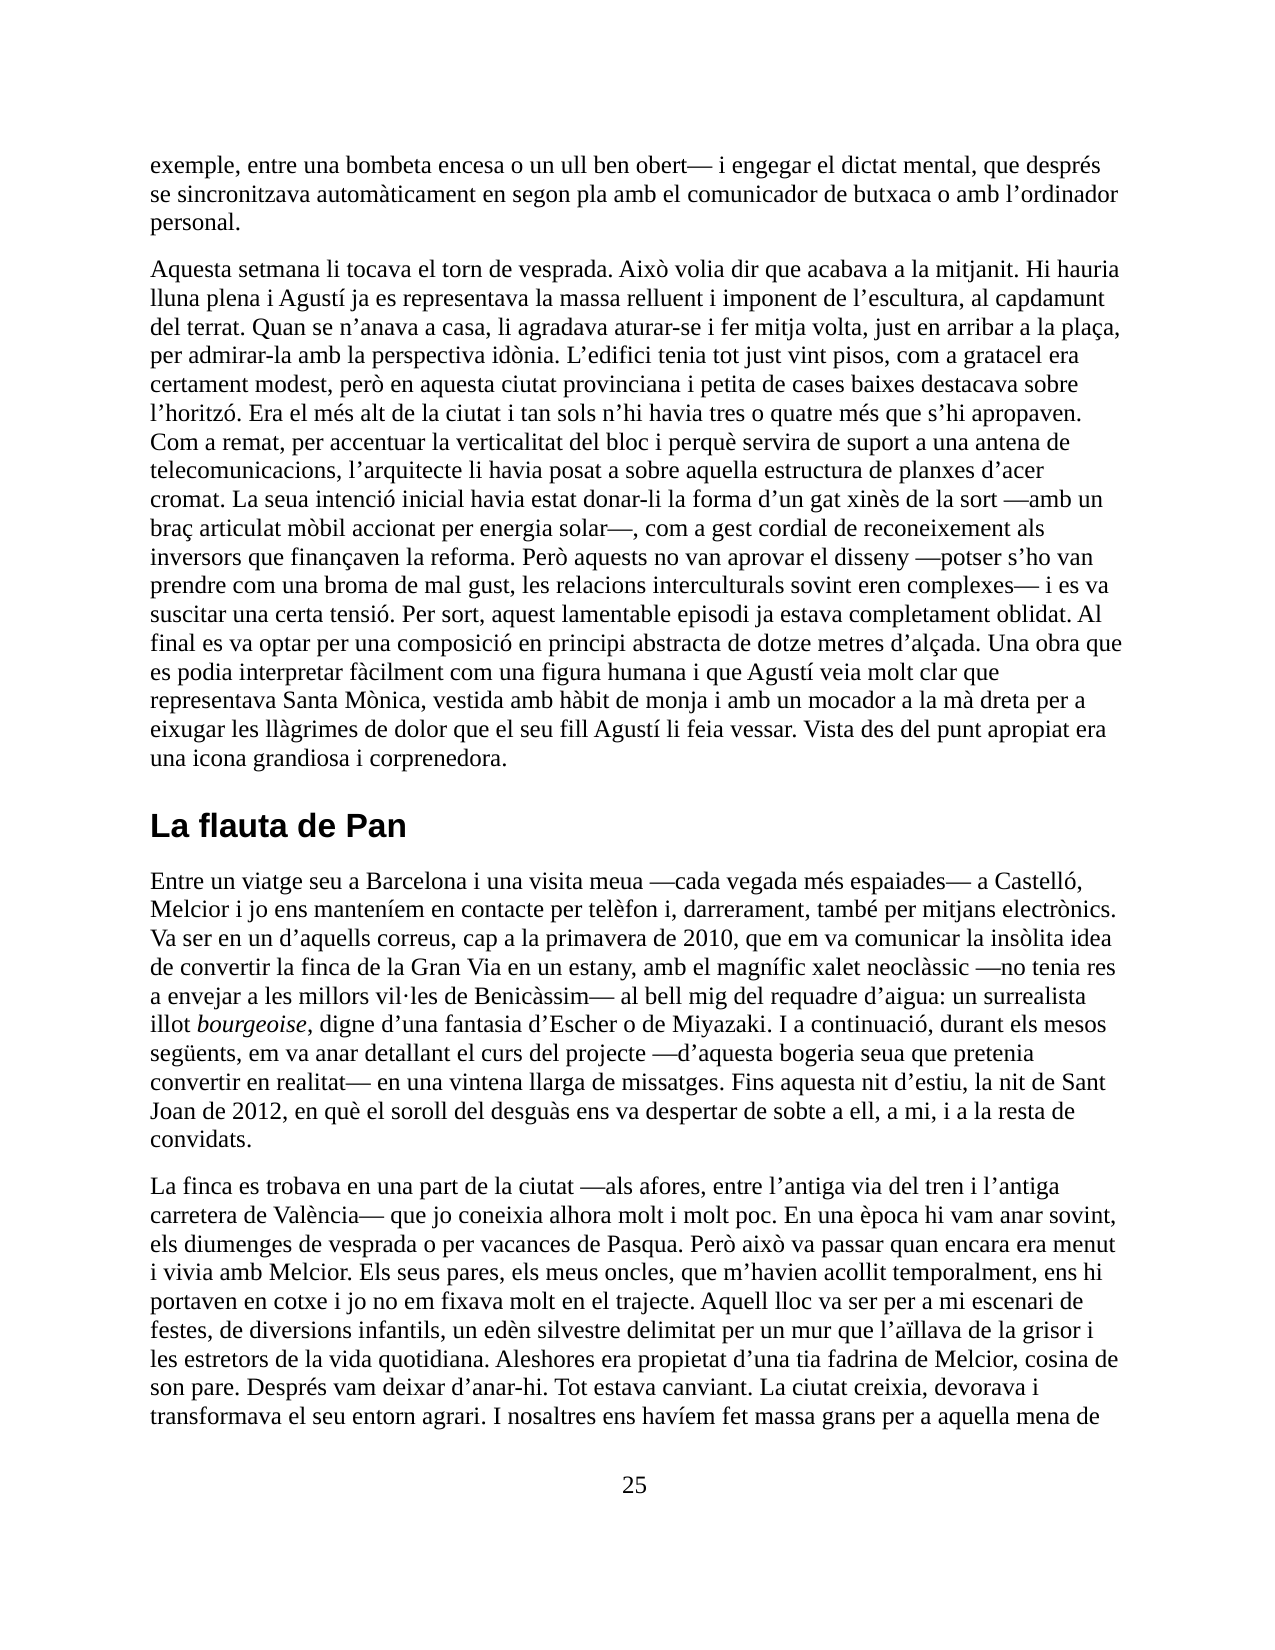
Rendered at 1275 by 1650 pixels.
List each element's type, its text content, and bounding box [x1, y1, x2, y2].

text Entre un viatge seu a Barcelona i una visita meua —cada vegada més espaiades— a Castelló, Melcior i jo ens manteníem en contacte per telèfon i, darrerament, també per mitjans electrònics. Va ser en un d’aquells correus, cap a la primavera de 2010, que em va comunicar la insòlita idea de convertir la finca de la Gran Via en un estany, amb el magnífic xalet neoclàssic —no tenia res a envejar a les millors vil·les de Benicàssim— al bell mig del requadre d’aigua: un surrealista illot bourgeoise, digne d’una fantasia d’Escher o de Miyazaki. I a continuació, durant els mesos següents, em va anar detallant el curs del projecte —d’aquesta bogeria seua que pretenia convertir en realitat— en una vintena llarga de missatges. Fins aquesta nit d’estiu, la nit de Sant Joan de 2012, en què el soroll del desguàs ens va despertar de sobte a ell, a mi, i a la resta de convidats. [150, 866, 1125, 1153]
subtitle La flauta de Pan [150, 806, 1125, 844]
text exemple, entre una bombeta encesa o un ull ben obert— i engegar el dictat mental, que després se sincronitzava automàticament en segon pla amb el comunicador de butxaca o amb l’ordinador personal. [150, 150, 1125, 236]
text Aquesta setmana li tocava el torn de vesprada. Això volia dir que acabava a la mitjanit. Hi hauria lluna plena i Agustí ja es representava la massa relluent i imponent de l’escultura, al capdamunt del terrat. Quan se n’anava a casa, li agradava aturar-se i fer mitja volta, just en arribar a la plaça, per admirar-la amb la perspectiva idònia. L’edifici tenia tot just vint pisos, com a gratacel era certament modest, però en aquesta ciutat provinciana i petita de cases baixes destacava sobre l’horitzó. Era el més alt de la ciutat i tan sols n’hi havia tres o quatre més que s’hi apropaven. Com a remat, per accentuar la verticalitat del bloc i perquè servira de suport a una antena de telecomunicacions, l’arquitecte li havia posat a sobre aquella estructura de planxes d’acer cromat. La seua intenció inicial havia estat donar-li la forma d’un gat xinès de la sort —amb un braç articulat mòbil accionat per energia solar—, com a gest cordial de reconeixement als inversors que finançaven la reforma. Però aquests no van aprovar el disseny —potser s’ho van prendre com una broma de mal gust, les relacions interculturals sovint eren complexes— i es va suscitar una certa tensió. Per sort, aquest lamentable episodi ja estava completament oblidat. Al final es va optar per una composició en principi abstracta de dotze metres d’alçada. Una obra que es podia interpretar fàcilment com una figura humana i que Agustí veia molt clar que representava Santa Mònica, vestida amb hàbit de monja i amb un mocador a la mà dreta per a eixugar les llàgrimes de dolor que el seu fill Agustí li feia vessar. Vista des del punt apropiat era una icona grandiosa i corprenedora. [150, 254, 1125, 772]
text La finca es trobava en una part de la ciutat —als afores, entre l’antiga via del tren i l’antiga carretera de València— que jo coneixia alhora molt i molt poc. En una època hi vam anar sovint, els diumenges de vesprada o per vacances de Pasqua. Però això va passar quan encara era menut i vivia amb Melcior. Els seus pares, els meus oncles, que m’havien acollit temporalment, ens hi portaven en cotxe i jo no em fixava molt en el trajecte. Aquell lloc va ser per a mi escenari de festes, de diversions infantils, un edèn silvestre delimitat per un mur que l’aïllava de la grisor i les estretors de la vida quotidiana. Aleshores era propietat d’una tia fadrina de Melcior, cosina de son pare. Després vam deixar d’anar-hi. Tot estava canviant. La ciutat creixia, devorava i transformava el seu entorn agrari. I nosaltres ens havíem fet massa grans per a aquella mena de [150, 1171, 1125, 1430]
